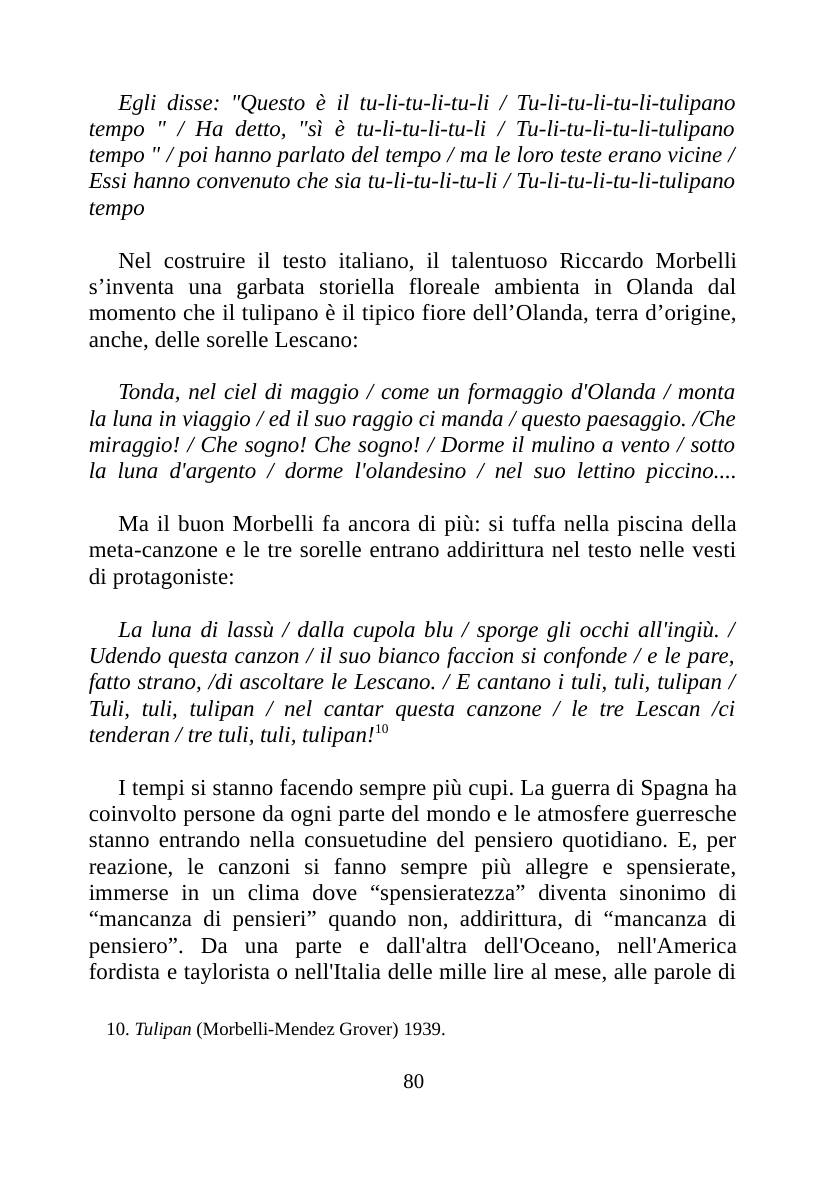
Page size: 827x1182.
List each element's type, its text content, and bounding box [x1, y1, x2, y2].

text I tempi si stanno facendo sempre più cupi. La guerra di Spagna ha coinvolto persone da ogni parte del mondo e le atmosfere guerresche stanno entrando nella consuetudine del pensiero quotidiano. E, per reazione, le canzoni si fanno sempre più allegre e spensierate, immerse in un clima dove “spensieratezza” diventa sinonimo di “mancanza di pensieri” quando non, addirittura, di “mancanza di pensiero”. Da una parte e dall'altra dell'Oceano, nell'America fordista e taylorista o nell'Italia delle mille lire al mese, alle parole di [88, 774, 738, 984]
text Ma il buon Morbelli fa ancora di più: si tuffa nella piscina della meta-canzone e le tre sorelle entrano addirittura nel testo nelle vesti di protagoniste: [88, 510, 738, 589]
text Tulipan (Morbelli-Mendez Grover) 1939. [88, 1017, 738, 1039]
text Tonda, nel ciel di maggio / come un formaggio d'Olanda / monta la luna in viaggio / ed il suo raggio ci manda / questo paesaggio. /Che miraggio! / Che sogno! Che sogno! / Dorme il mulino a vento / sotto la luna d'argento / dorme l'olandesino / nel suo lettino piccino.... [88, 378, 738, 510]
text Nel costruire il testo italiano, il talentuoso Riccardo Morbelli s’inventa una garbata storiella floreale ambienta in Olanda dal momento che il tulipano è il tipico fiore dell’Olanda, terra d’origine, anche, delle sorelle Lescano: [88, 247, 738, 352]
text La luna di lassù / dalla cupola blu / sporge gli occhi all'ingiù. / Udendo questa canzon / il suo bianco faccion si confonde / e le pare, fatto strano, /di ascoltare le Lescano. / E cantano i tuli, tuli, tulipan / Tuli, tuli, tulipan / nel cantar questa canzone / le tre Lescan /ci tenderan / tre tuli, tuli, tulipan! [88, 616, 738, 747]
text Egli disse: "Questo è il tu-li-tu-li-tu-li / Tu-li-tu-li-tu-li-tulipano tempo " / Ha detto, "sì è tu-li-tu-li-tu-li / Tu-li-tu-li-tu-li-tulipano tempo " / poi hanno parlato del tempo / ma le loro teste erano vicine / Essi hanno convenuto che sia tu-li-tu-li-tu-li / Tu-li-tu-li-tu-li-tulipano tempo [88, 88, 738, 220]
